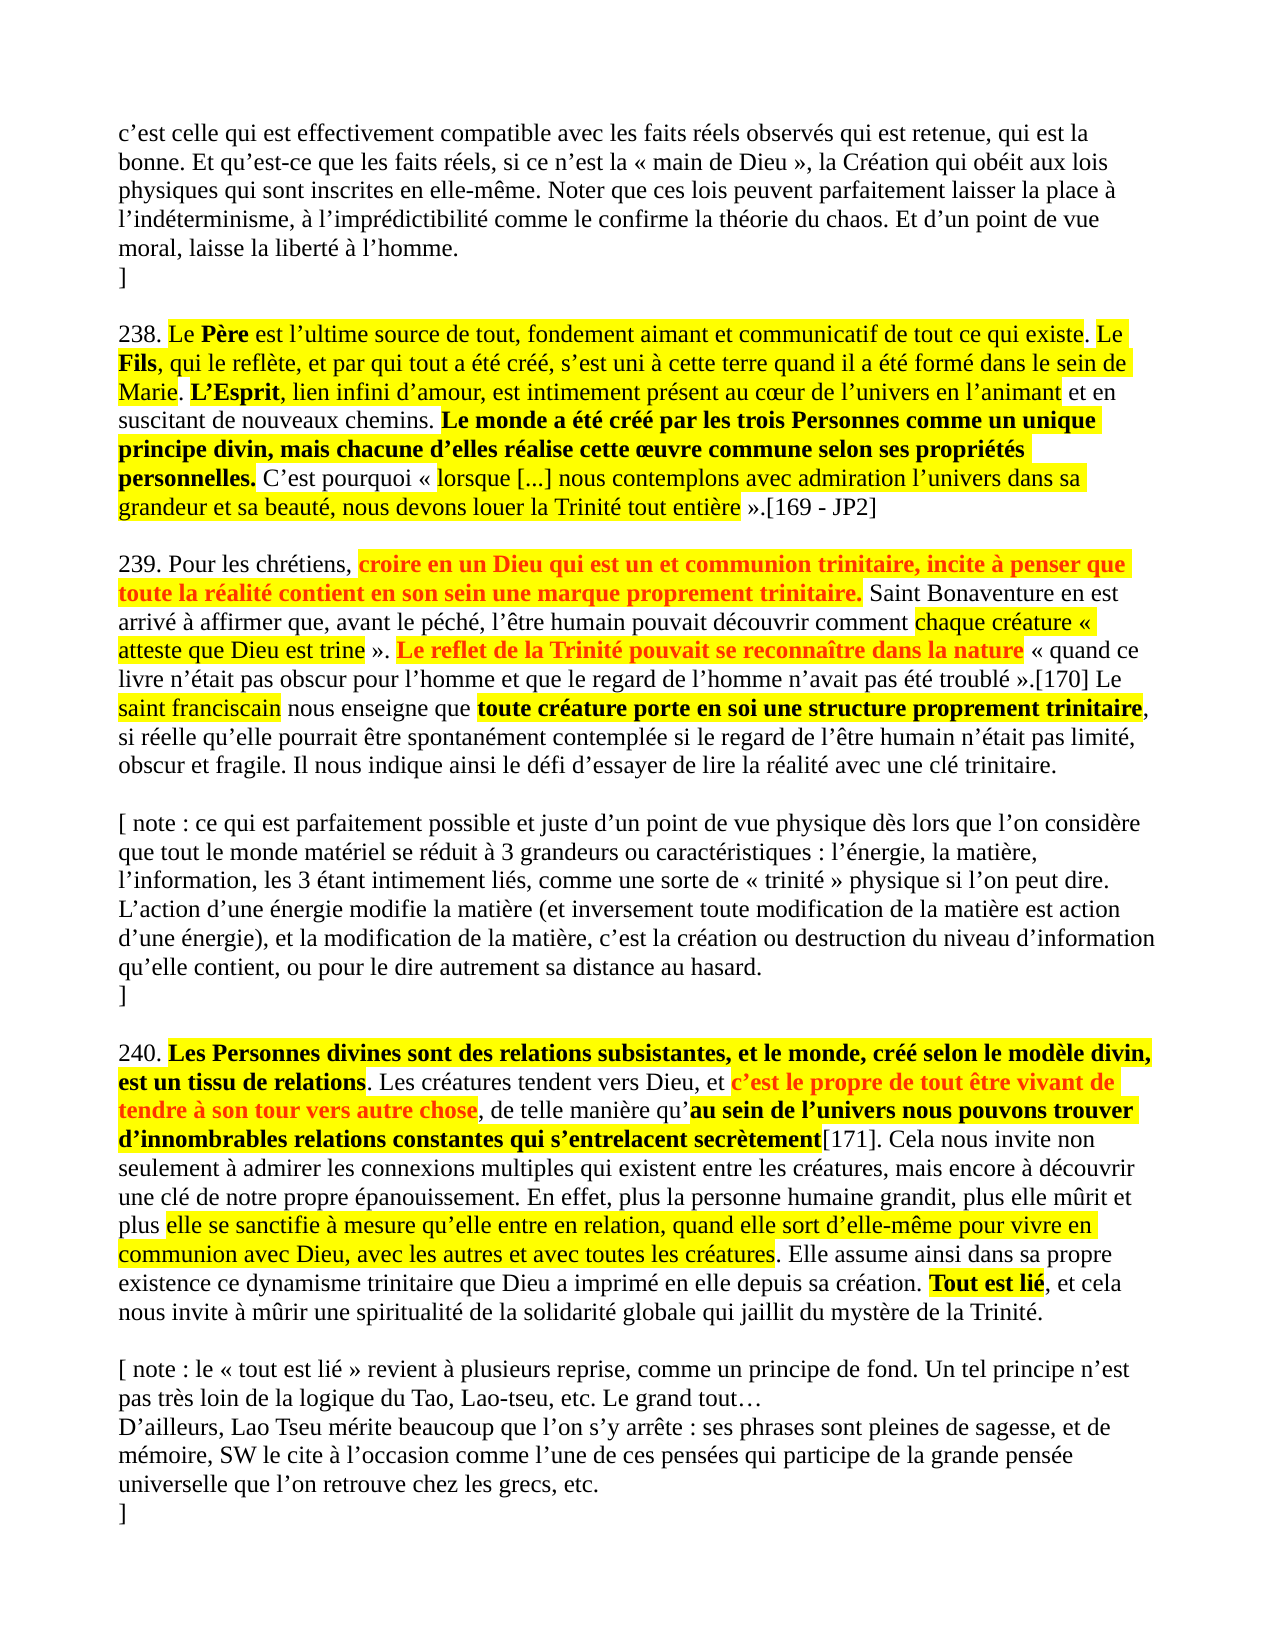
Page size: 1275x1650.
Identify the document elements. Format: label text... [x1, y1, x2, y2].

text 240. Les Personnes divines sont des relations subsistantes, et le monde, créé selon le modèle divin, est un tissu de relations. Les créatures tendent vers Dieu, et c’est le propre de tout être vivant de tendre à son tour vers autre chose, de telle manière qu’au sein de l’univers nous pouvons trouver d’innombrables relations constantes qui s’entrelacent secrètement[171]. Cela nous invite non seulement à admirer les connexions multiples qui existent entre les créatures, mais encore à découvrir une clé de notre propre épanouissement. En effet, plus la personne humaine grandit, plus elle mûrit et plus elle se sanctifie à mesure qu’elle entre en relation, quand elle sort d’elle-même pour vivre en communion avec Dieu, avec les autres et avec toutes les créatures. Elle assume ainsi dans sa propre existence ce dynamisme trinitaire que Dieu a imprimé en elle depuis sa création. Tout est lié, et cela nous invite à mûrir une spiritualité de la solidarité globale qui jaillit du mystère de la Trinité. [118, 1038, 1157, 1326]
text c’est celle qui est effectivement compatible avec les faits réels observés qui est retenue, qui est la bonne. Et qu’est-ce que les faits réels, si ce n’est la « main de Dieu », la Création qui obéit aux lois physiques qui sont inscrites en elle-même. Noter que ces lois peuvent parfaitement laisser la place à l’indéterminisme, à l’imprédictibilité comme le confirme la théorie du chaos. Et d’un point de vue moral, laisse la liberté à l’homme. [118, 118, 1157, 262]
text [ note : ce qui est parfaitement possible et juste d’un point de vue physique dès lors que l’on considère que tout le monde matériel se réduit à 3 grandeurs ou caractéristiques : l’énergie, la matière, l’information, les 3 étant intimement liés, comme une sorte de « trinité » physique si l’on peut dire. L’action d’une énergie modifie la matière (et inversement toute modification de la matière est action d’une énergie), et la modification de la matière, c’est la création ou destruction du niveau d’information qu’elle contient, ou pour le dire autrement sa distance au hasard. [118, 808, 1157, 981]
text ] [118, 981, 1157, 1009]
text ] [118, 262, 1157, 291]
text ] [118, 1498, 1157, 1527]
text [ note : le « tout est lié » revient à plusieurs reprise, comme un principe de fond. Un tel principe n’est pas très loin de la logique du Tao, Lao-tseu, etc. Le grand tout… [118, 1354, 1157, 1412]
text D’ailleurs, Lao Tseu mérite beaucoup que l’on s’y arrête : ses phrases sont pleines de sagesse, et de mémoire, SW le cite à l’occasion comme l’une de ces pensées qui participe de la grande pensée universelle que l’on retrouve chez les grecs, etc. [118, 1412, 1157, 1498]
text 239. Pour les chrétiens, croire en un Dieu qui est un et communion trinitaire, incite à penser que toute la réalité contient en son sein une marque proprement trinitaire. Saint Bonaventure en est arrivé à affirmer que, avant le péché, l’être humain pouvait découvrir comment chaque créature « atteste que Dieu est trine ». Le reflet de la Trinité pouvait se reconnaître dans la nature « quand ce livre n’était pas obscur pour l’homme et que le regard de l’homme n’avait pas été troublé ».[170] Le saint franciscain nous enseigne que toute créature porte en soi une structure proprement trinitaire, si réelle qu’elle pourrait être spontanément contemplée si le regard de l’être humain n’était pas limité, obscur et fragile. Il nous indique ainsi le défi d’essayer de lire la réalité avec une clé trinitaire. [118, 549, 1157, 779]
text 238. Le Père est l’ultime source de tout, fondement aimant et communicatif de tout ce qui existe. Le Fils, qui le reflète, et par qui tout a été créé, s’est uni à cette terre quand il a été formé dans le sein de Marie. L’Esprit, lien infini d’amour, est intimement présent au cœur de l’univers en l’animant et en suscitant de nouveaux chemins. Le monde a été créé par les trois Personnes comme un unique principe divin, mais chacune d’elles réalise cette œuvre commune selon ses propriétés personnelles. C’est pourquoi « lorsque [...] nous contemplons avec admiration l’univers dans sa grandeur et sa beauté, nous devons louer la Trinité tout entière ».[169 - JP2] [118, 319, 1157, 521]
